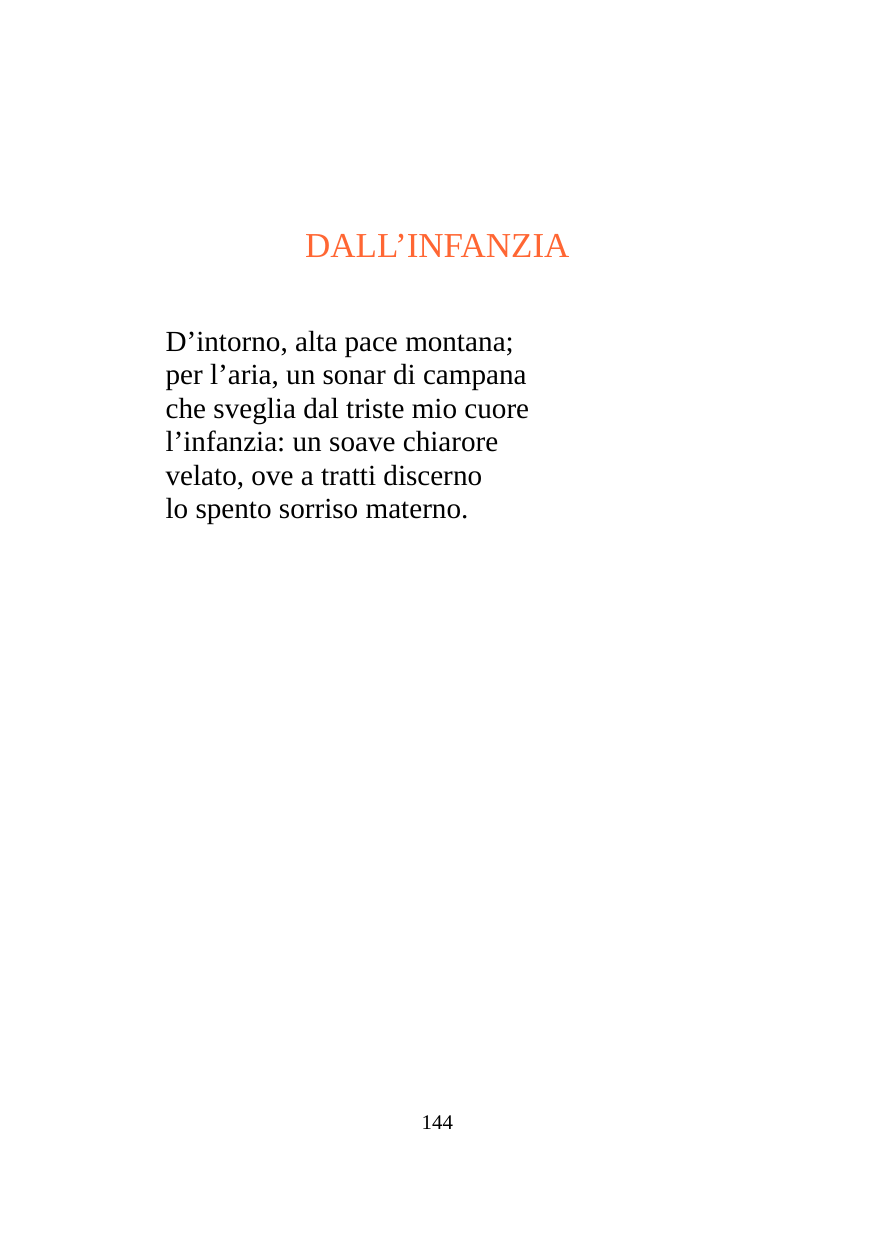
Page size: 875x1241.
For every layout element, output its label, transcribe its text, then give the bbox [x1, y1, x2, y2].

subtitle DALL’INFANZIA [106, 224, 768, 264]
text D’intorno, alta pace montana; per l’aria, un sonar di campana che sveglia dal triste mio cuore l’infanzia: un soave chiarore velato, ove a tratti discerno lo spento sorriso materno. [165, 324, 768, 525]
